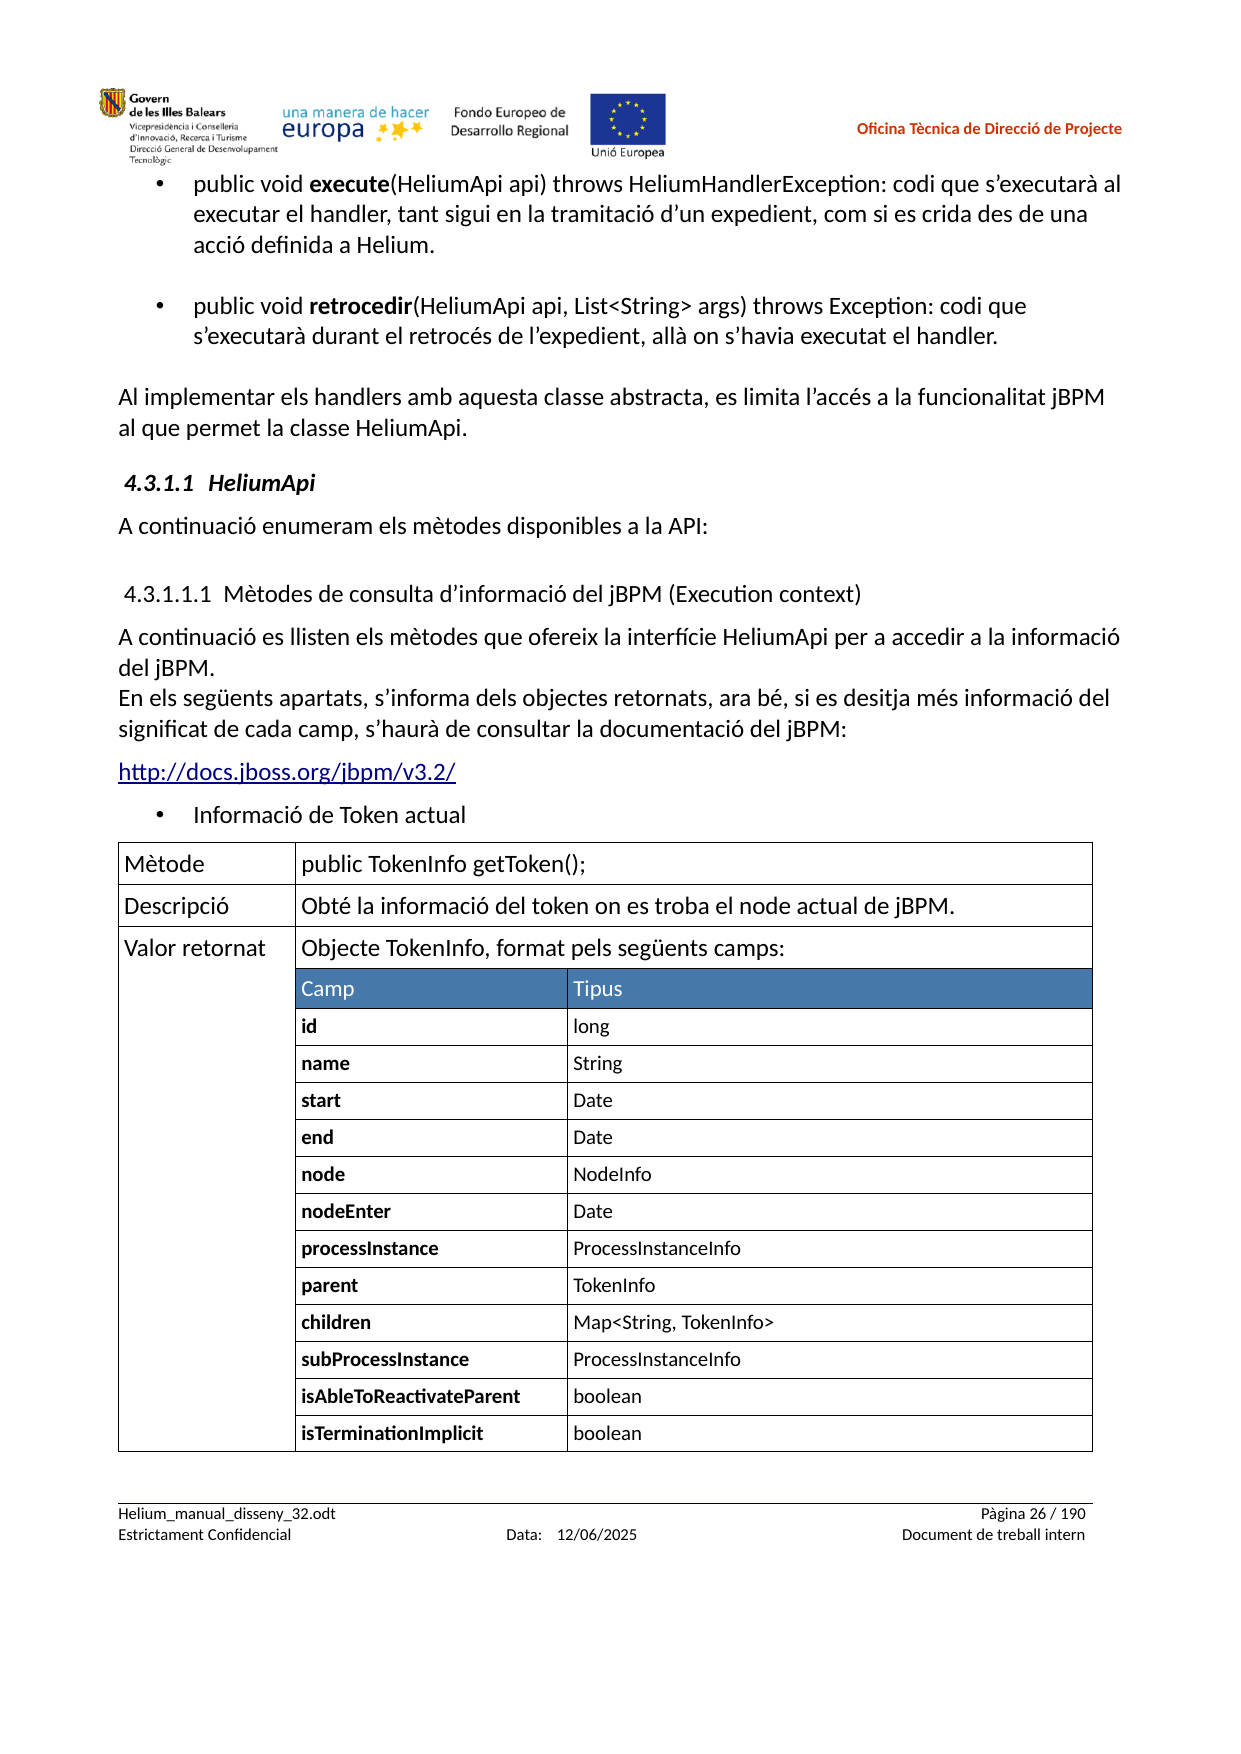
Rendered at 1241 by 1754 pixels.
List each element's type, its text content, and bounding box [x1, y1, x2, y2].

table_cell long [568, 1009, 1092, 1045]
table_cell isAbleToReactivateParent [296, 1379, 567, 1414]
list public void retrocedir(HeliumApi api, List<String> args) throws Exception: codi que s’executarà durant el retrocés de l’expedient, allà on s’havia executat el handler. [156, 290, 1122, 351]
table_cell processInstance [296, 1231, 567, 1267]
table_cell String [568, 1046, 1092, 1082]
table_cell subProcessInstance [296, 1342, 567, 1377]
table_cell boolean [568, 1379, 1092, 1414]
table_cell node [296, 1157, 567, 1193]
table_cell ProcessInstanceInfo [568, 1342, 1092, 1377]
table_cell NodeInfo [568, 1157, 1092, 1193]
table_cell TokenInfo [568, 1268, 1092, 1303]
table_cell isTerminationImplicit [296, 1416, 567, 1451]
table_cell id [296, 1009, 567, 1045]
table_cell Camp [296, 969, 567, 1008]
table_cell Map<String, TokenInfo> [568, 1305, 1092, 1341]
table_cell name [296, 1046, 567, 1082]
picture [99, 87, 668, 166]
text A continuació enumeram els mètodes disponibles a la API: [118, 510, 1122, 541]
table_cell children [296, 1305, 567, 1341]
table_cell Date [568, 1194, 1092, 1229]
table_cell Obté la informació del token on es troba el node actual de jBPM. [296, 885, 1092, 926]
table_cell start [296, 1083, 567, 1119]
text http://docs.jboss.org/jbpm/v3.2/ [118, 756, 1122, 786]
table_header Mètode [119, 843, 295, 884]
table_cell parent [296, 1268, 567, 1303]
table_cell Date [568, 1083, 1092, 1119]
table_cell end [296, 1120, 567, 1156]
subtitle Mètodes de consulta d’informació del jBPM (Execution context) [118, 578, 1122, 609]
table_cell ProcessInstanceInfo [568, 1231, 1092, 1267]
subtitle HeliumApi [118, 468, 1122, 498]
table_cell Valor retornat [119, 927, 295, 1451]
table_cell Tipus [568, 969, 1092, 1008]
table_cell boolean [568, 1416, 1092, 1451]
table_cell Date [568, 1120, 1092, 1156]
list public void execute(HeliumApi api) throws HeliumHandlerException: codi que s’executarà al executar el handler, tant sigui en la tramitació d’un expedient, com si es crida des de una acció definida a Helium. [156, 168, 1122, 290]
table_cell nodeEnter [296, 1194, 567, 1229]
text A continuació es llisten els mètodes que ofereix la interfície HeliumApi per a accedir a la informació del jBPM. En els següents apartats, s’informa dels objectes retornats, ara bé, si es desitja més informació del significat de cada camp, s’haurà de consultar la documentació del jBPM: [118, 621, 1122, 743]
table_header public TokenInfo getToken(); [296, 843, 1092, 884]
list Informació de Token actual [156, 799, 1122, 829]
text Al implementar els handlers amb aquesta classe abstracta, es limita l’accés a la funcionalitat jBPM al que permet la classe HeliumApi. [118, 382, 1122, 443]
table_cell Objecte TokenInfo, format pels següents camps: [296, 927, 1092, 968]
table_cell Descripció [119, 885, 295, 926]
